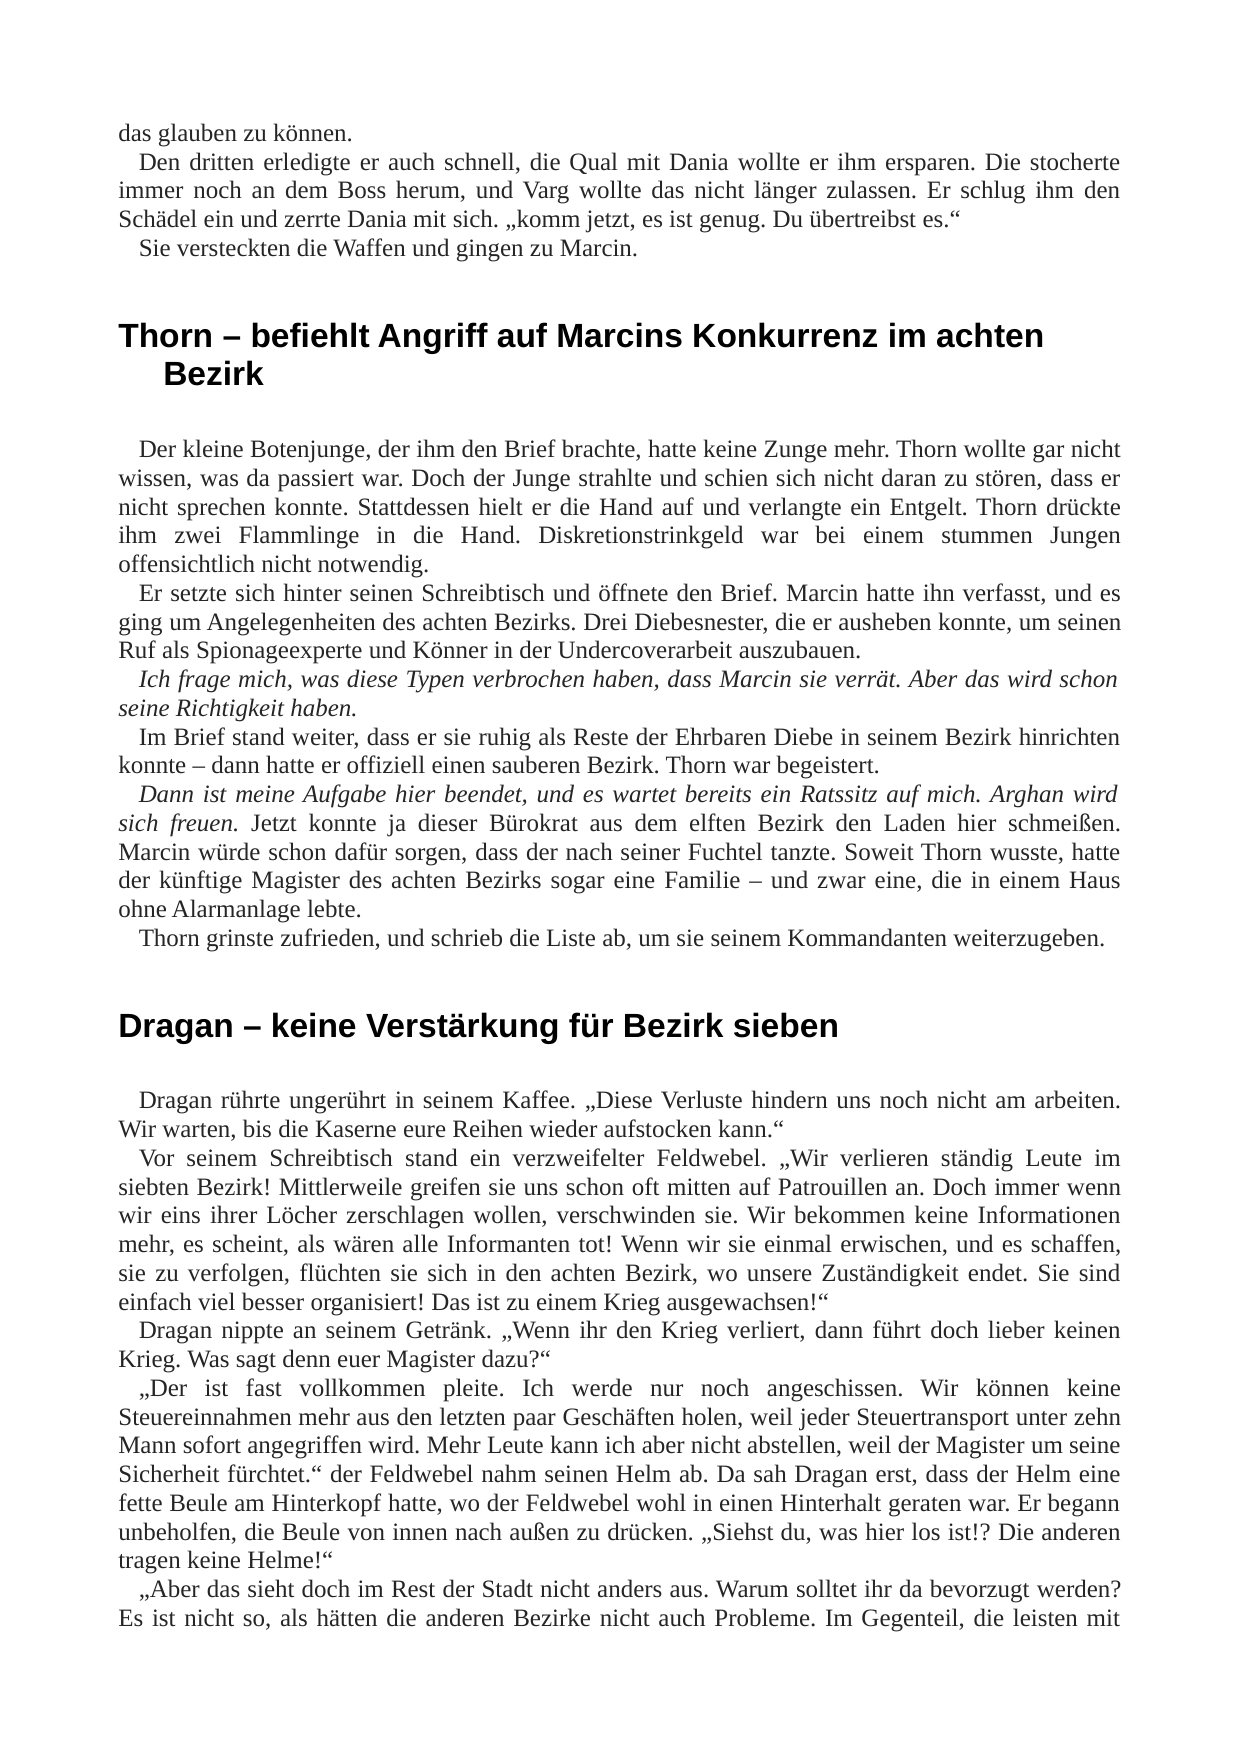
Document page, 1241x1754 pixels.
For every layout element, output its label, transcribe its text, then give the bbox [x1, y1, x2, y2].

text Sie versteckten die Waffen und gingen zu Marcin. [118, 233, 1122, 262]
text Der kleine Botenjunge, der ihm den Brief brachte, hatte keine Zunge mehr. Thorn wollte gar nicht wissen, was da passiert war. Doch der Junge strahlte und schien sich nicht daran zu stören, dass er nicht sprechen konnte. Stattdessen hielt er die Hand auf und verlangte ein Entgelt. Thorn drückte ihm zwei Flammlinge in die Hand. Diskretionstrinkgeld war bei einem stummen Jungen offensichtlich nicht notwendig. [118, 434, 1122, 578]
text Dragan rührte ungerührt in seinem Kaffee. „Diese Verluste hindern uns noch nicht am arbeiten. Wir warten, bis die Kaserne eure Reihen wieder aufstocken kann.“ [118, 1085, 1122, 1143]
text Den dritten erledigte er auch schnell, die Qual mit Dania wollte er ihm ersparen. Die stocherte immer noch an dem Boss herum, und Varg wollte das nicht länger zulassen. Er schlug ihm den Schädel ein und zerrte Dania mit sich. „komm jetzt, es ist genug. Du übertreibst es.“ [118, 147, 1122, 233]
text Vor seinem Schreibtisch stand ein verzweifelter Feldwebel. „Wir verlieren ständig Leute im siebten Bezirk! Mittlerweile greifen sie uns schon oft mitten auf Patrouillen an. Doch immer wenn wir eins ihrer Löcher zerschlagen wollen, verschwinden sie. Wir bekommen keine Informationen mehr, es scheint, als wären alle Informanten tot! Wenn wir sie einmal erwischen, und es schaffen, sie zu verfolgen, flüchten sie sich in den achten Bezirk, wo unsere Zuständigkeit endet. Sie sind einfach viel besser organisiert! Das ist zu einem Krieg ausgewachsen!“ [118, 1143, 1122, 1315]
text Im Brief stand weiter, dass er sie ruhig als Reste der Ehrbaren Diebe in seinem Bezirk hinrichten konnte – dann hatte er offiziell einen sauberen Bezirk. Thorn war begeistert. [118, 722, 1122, 779]
text Thorn grinste zufrieden, und schrieb die Liste ab, um sie seinem Kommandanten weiterzugeben. [118, 923, 1122, 952]
text das glauben zu können. [118, 118, 1122, 147]
text Er setzte sich hinter seinen Schreibtisch und öffnete den Brief. Marcin hatte ihn verfasst, und es ging um Angelegenheiten des achten Bezirks. Drei Diebesnester, die er ausheben konnte, um seinen Ruf als Spionageexperte und Könner in der Undercoverarbeit auszubauen. [118, 578, 1122, 664]
text Ich frage mich, was diese Typen verbrochen haben, dass Marcin sie verrät. Aber das wird schon seine Richtigkeit haben. [118, 664, 1122, 722]
text „Der ist fast vollkommen pleite. Ich werde nur noch angeschissen. Wir können keine Steuereinnahmen mehr aus den letzten paar Geschäften holen, weil jeder Steuertransport unter zehn Mann sofort angegriffen wird. Mehr Leute kann ich aber nicht abstellen, weil der Magister um seine Sicherheit fürchtet.“ der Feldwebel nahm seinen Helm ab. Da sah Dragan erst, dass der Helm eine fette Beule am Hinterkopf hatte, wo der Feldwebel wohl in einen Hinterhalt geraten war. Er begann unbeholfen, die Beule von innen nach außen zu drücken. „Siehst du, was hier los ist!? Die anderen tragen keine Helme!“ [118, 1373, 1122, 1574]
text „Aber das sieht doch im Rest der Stadt nicht anders aus. Warum solltet ihr da bevorzugt werden? Es ist nicht so, als hätten die anderen Bezirke nicht auch Probleme. Im Gegenteil, die leisten mit [118, 1574, 1122, 1632]
subtitle Dragan – keine Verstärkung für Bezirk sieben [118, 1005, 1122, 1044]
subtitle Thorn – befiehlt Angriff auf Marcins Konkurrenz im achten Bezirk [118, 316, 1122, 393]
text Dragan nippte an seinem Getränk. „Wenn ihr den Krieg verliert, dann führt doch lieber keinen Krieg. Was sagt denn euer Magister dazu?“ [118, 1315, 1122, 1373]
text Dann ist meine Aufgabe hier beendet, und es wartet bereits ein Ratssitz auf mich. Arghan wird sich freuen. Jetzt konnte ja dieser Bürokrat aus dem elften Bezirk den Laden hier schmeißen. Marcin würde schon dafür sorgen, dass der nach seiner Fuchtel tanzte. Soweit Thorn wusste, hatte der künftige Magister des achten Bezirks sogar eine Familie – und zwar eine, die in einem Haus ohne Alarmanlage lebte. [118, 779, 1122, 923]
